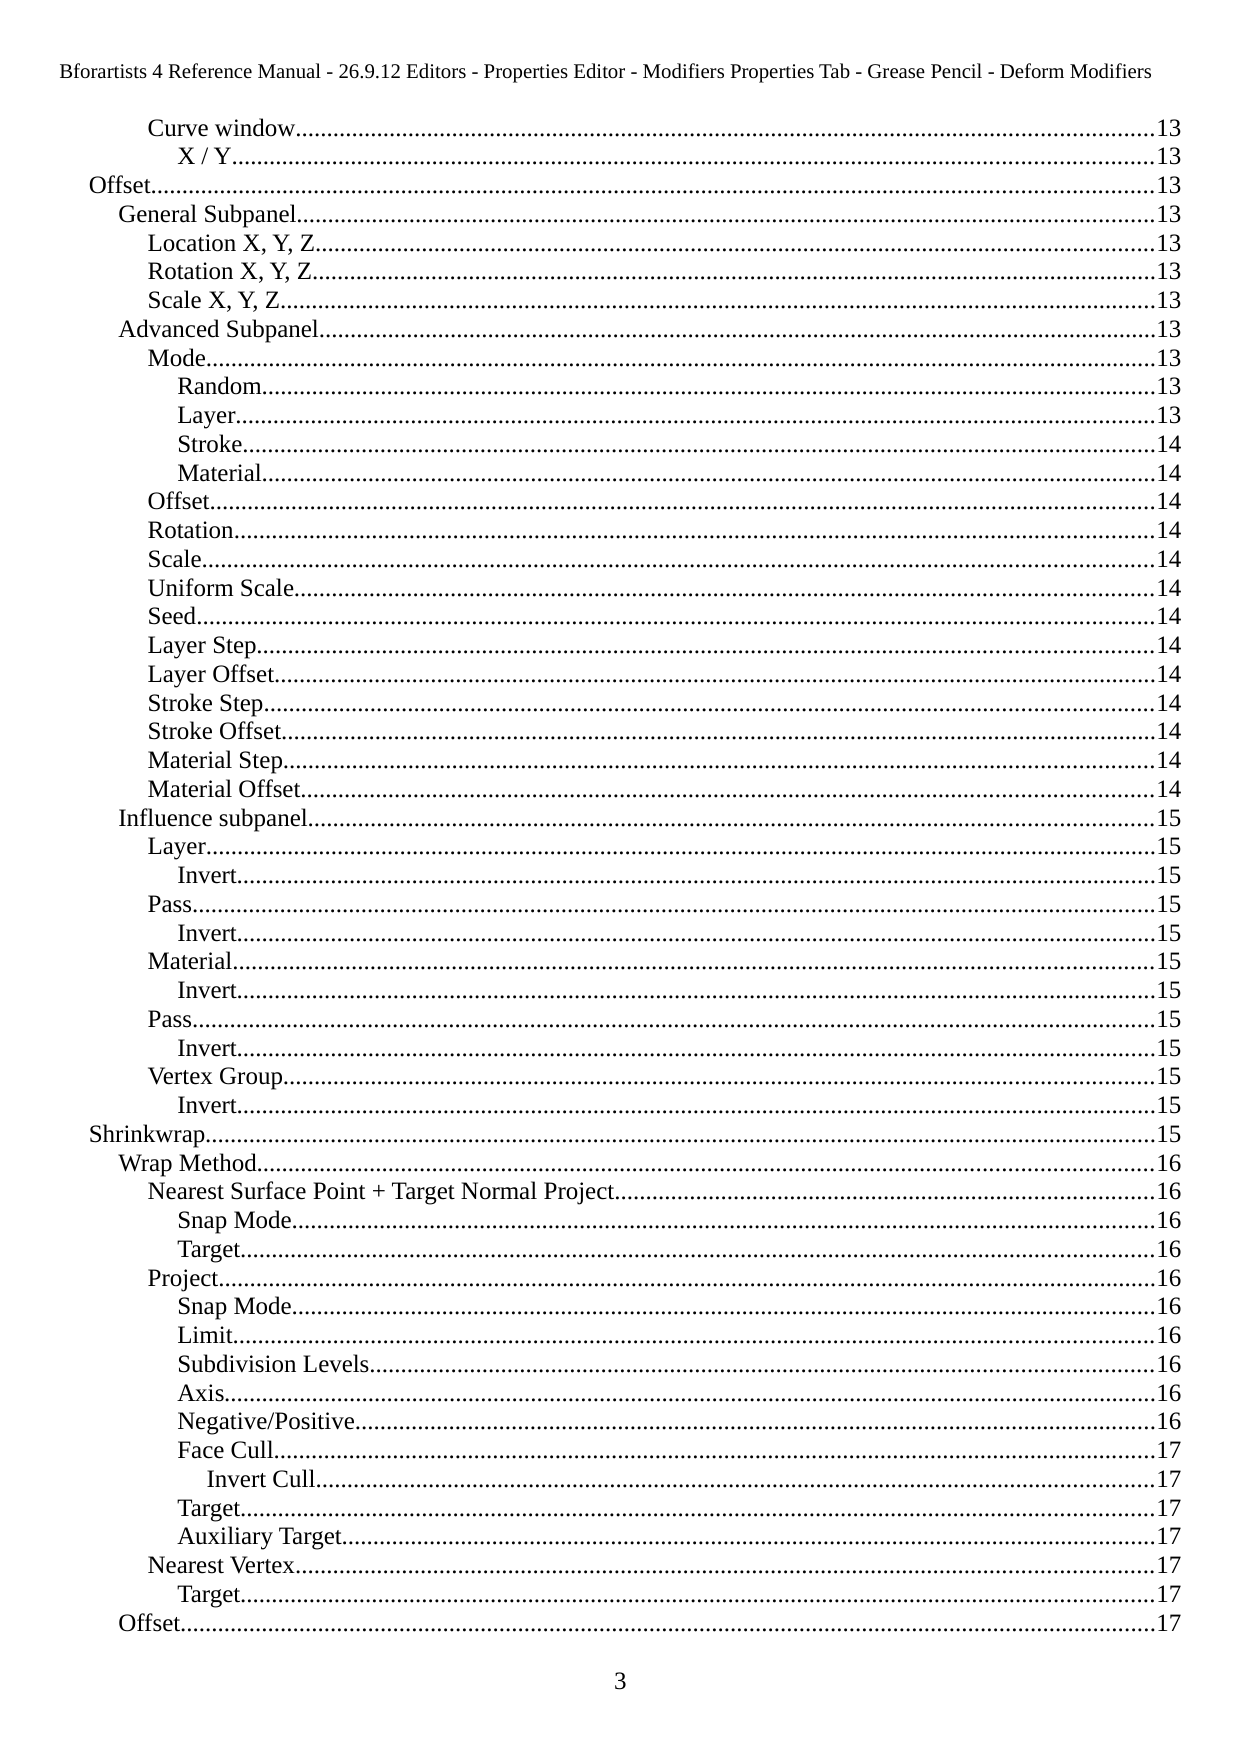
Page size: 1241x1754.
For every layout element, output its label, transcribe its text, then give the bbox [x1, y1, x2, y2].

text Material Step 14 [147, 745, 1181, 774]
text Invert 15 [177, 860, 1181, 889]
text Auxiliary Target 17 [177, 1521, 1181, 1550]
text Snap Mode 16 [177, 1205, 1181, 1234]
text Wrap Method 16 [118, 1148, 1181, 1176]
text Scale 14 [147, 544, 1181, 573]
text Stroke 14 [177, 429, 1181, 458]
text Rotation 14 [147, 515, 1181, 544]
text Nearest Vertex 17 [147, 1550, 1181, 1579]
text Uniform Scale 14 [147, 573, 1181, 601]
text Layer 13 [177, 400, 1181, 429]
text Curve window 13 [147, 113, 1181, 141]
text Material 14 [177, 458, 1181, 486]
text Subdivision Levels 16 [177, 1349, 1181, 1378]
text General Subpanel 13 [118, 199, 1181, 228]
text Vertex Group 15 [147, 1061, 1181, 1090]
text Shrinkwrap 15 [88, 1119, 1181, 1148]
text Offset 14 [147, 486, 1181, 515]
text Pass 15 [147, 1004, 1181, 1033]
text Offset 13 [88, 170, 1181, 199]
text Project 16 [147, 1263, 1181, 1291]
text Axis 16 [177, 1378, 1181, 1406]
text Location X, Y, Z 13 [147, 228, 1181, 256]
text Snap Mode 16 [177, 1291, 1181, 1320]
text Limit 16 [177, 1320, 1181, 1349]
text Seed 14 [147, 601, 1181, 630]
text Invert 15 [177, 1090, 1181, 1119]
text Mode 13 [147, 343, 1181, 371]
text Target 17 [177, 1579, 1181, 1608]
text Layer Offset 14 [147, 659, 1181, 688]
text Material 15 [147, 946, 1181, 975]
text Advanced Subpanel 13 [118, 314, 1181, 343]
text Stroke Step 14 [147, 688, 1181, 716]
text Random 13 [177, 371, 1181, 400]
text Layer 15 [147, 831, 1181, 860]
text Rotation X, Y, Z 13 [147, 256, 1181, 285]
text Invert 15 [177, 975, 1181, 1004]
text Influence subpanel 15 [118, 803, 1181, 831]
text Stroke Offset 14 [147, 716, 1181, 745]
text Negative/Positive 16 [177, 1406, 1181, 1435]
text Invert Cull 17 [206, 1464, 1181, 1493]
text Nearest Surface Point + Target Normal Project 16 [147, 1176, 1181, 1205]
text Face Cull 17 [177, 1435, 1181, 1464]
text Material Offset 14 [147, 774, 1181, 803]
text Invert 15 [177, 918, 1181, 946]
text Target 17 [177, 1493, 1181, 1521]
text Layer Step 14 [147, 630, 1181, 659]
text Pass 15 [147, 889, 1181, 918]
text Target 16 [177, 1234, 1181, 1263]
text Offset 17 [118, 1608, 1181, 1636]
text X / Y 13 [177, 141, 1181, 170]
text Scale X, Y, Z 13 [147, 285, 1181, 314]
text Invert 15 [177, 1033, 1181, 1061]
